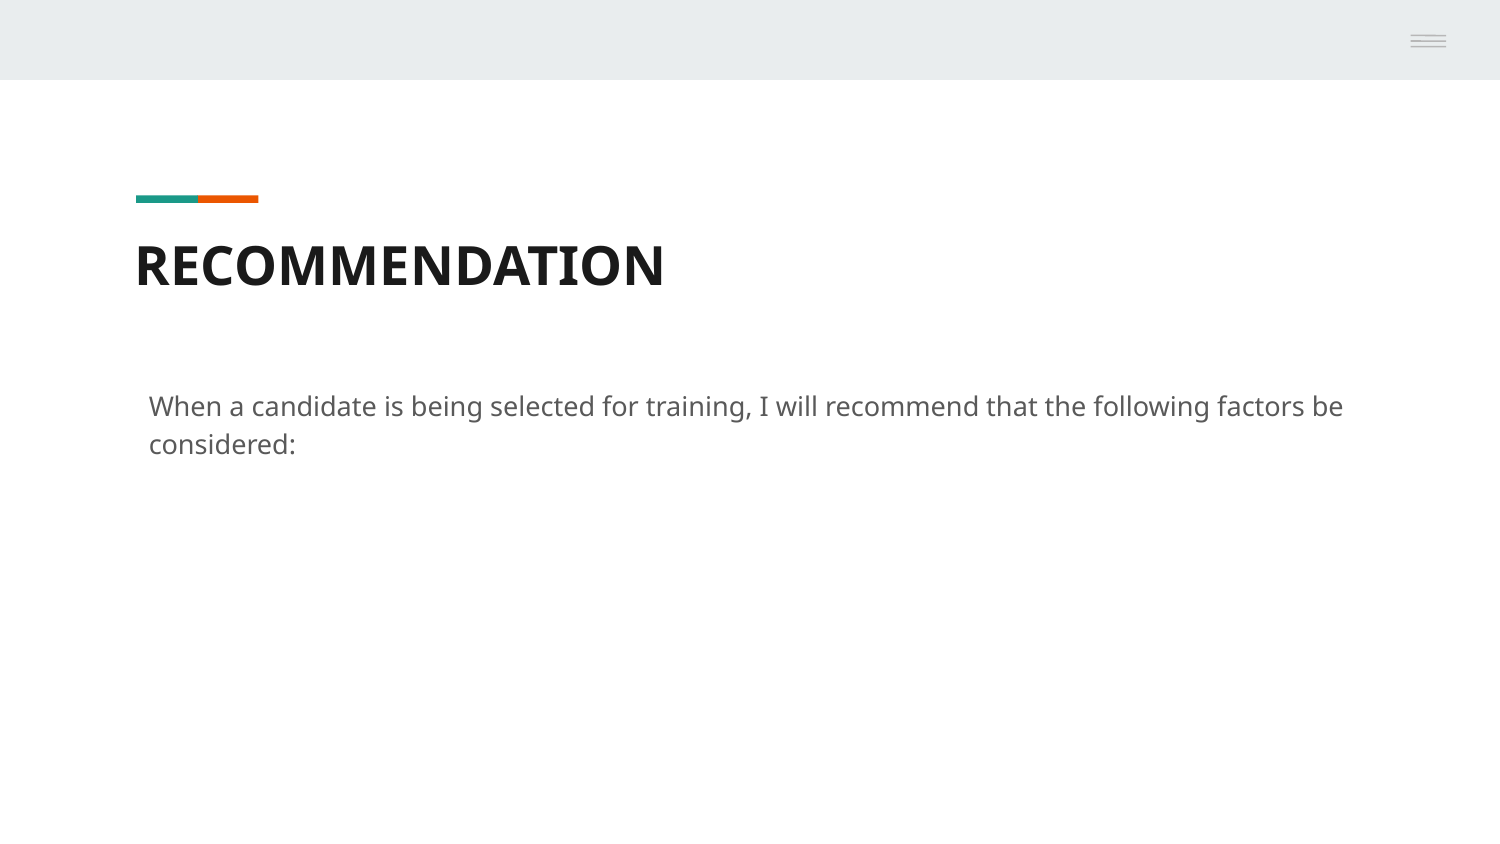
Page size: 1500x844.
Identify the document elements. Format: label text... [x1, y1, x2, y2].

title RECOMMENDATION [119, 216, 798, 342]
list When a candidate is being selected for training, I will recommend that the following factors be considered: [133, 369, 1455, 764]
